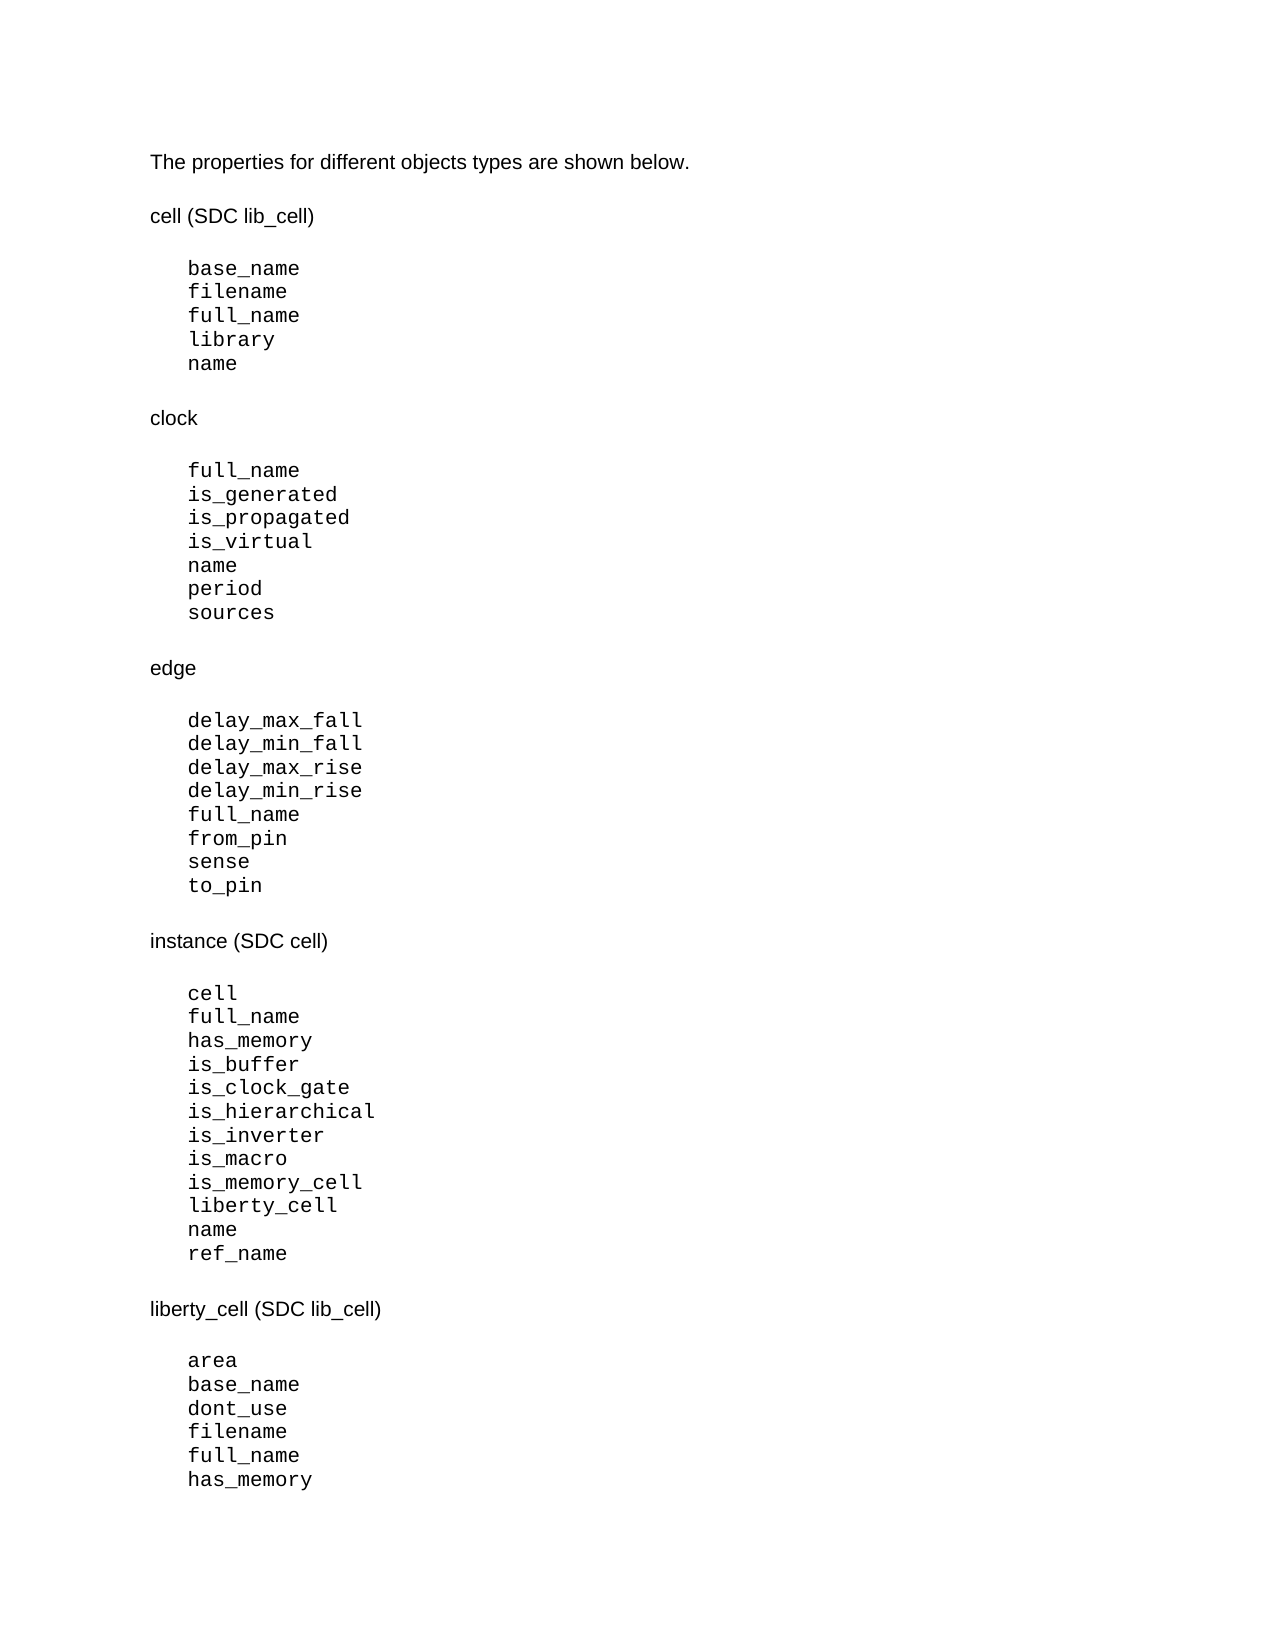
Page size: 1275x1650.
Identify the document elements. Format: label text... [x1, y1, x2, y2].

text liberty_cell (SDC lib_cell) [150, 1296, 1180, 1320]
text base_name filename full_name library name [187, 258, 1180, 376]
text cell full_name has_memory is_buffer is_clock_gate is_hierarchical is_inverter is_macro is_memory_cell liberty_cell name ref_name [187, 983, 1180, 1266]
text edge [150, 656, 1180, 679]
text The properties for different objects types are shown below. [150, 150, 1180, 174]
text full_name is_generated is_propagated is_virtual name period sources [187, 460, 1180, 626]
text cell (SDC lib_cell) [150, 204, 1180, 228]
text clock [150, 406, 1180, 430]
text delay_max_fall delay_min_fall delay_max_rise delay_min_rise full_name from_pin sense to_pin [187, 709, 1180, 899]
text instance (SDC cell) [150, 929, 1180, 953]
text area base_name dont_use filename full_name has_memory [187, 1350, 1180, 1492]
